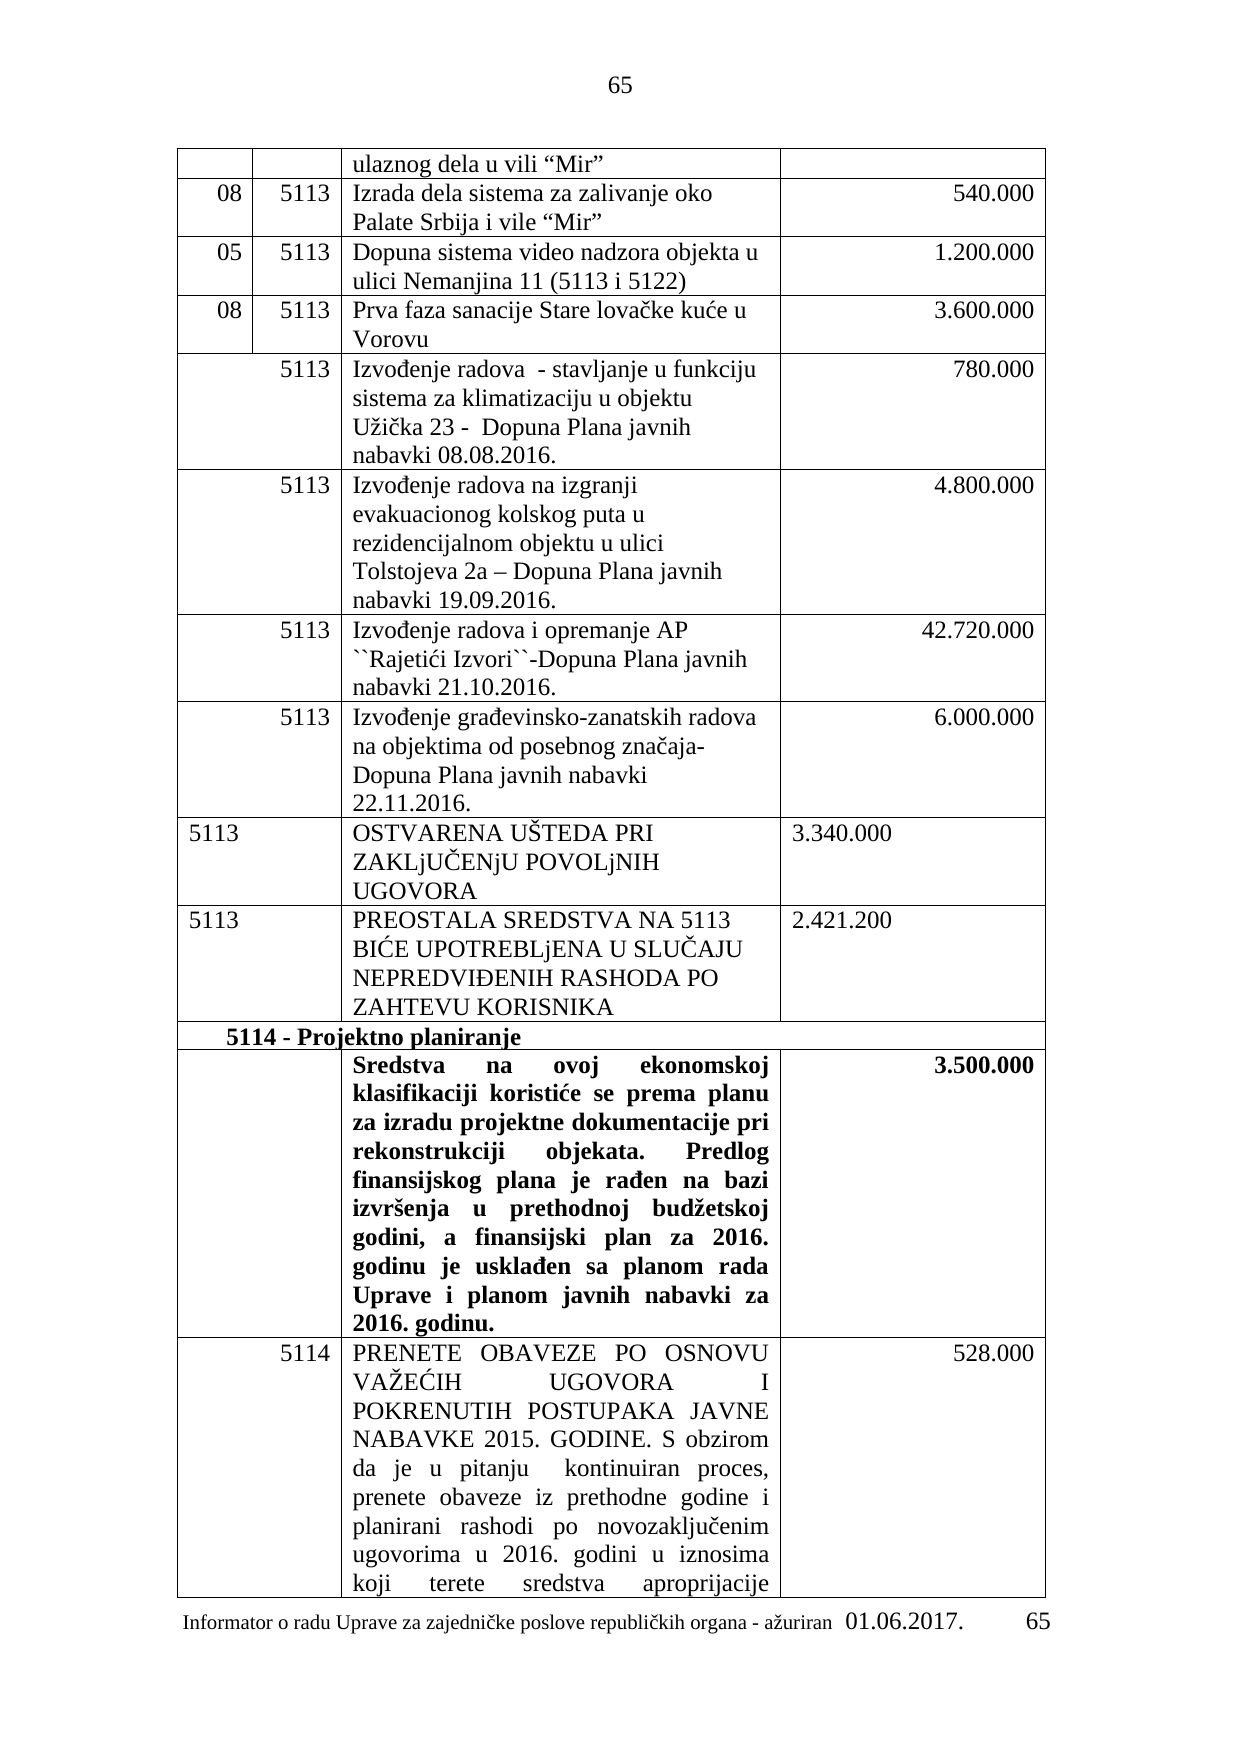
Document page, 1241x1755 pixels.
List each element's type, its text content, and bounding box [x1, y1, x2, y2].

table_cell 3.340.000 [781, 818, 1045, 904]
table_cell 2.421.200 [781, 906, 1045, 1021]
table_cell 5113 [178, 470, 341, 614]
table_cell Dopuna sistema video nadzora objekta u ulici Nemanjina 11 (5113 i 5122) [342, 237, 780, 294]
table_cell 6.000.000 [781, 702, 1045, 817]
table_cell Izvođenje građevinsko-zanatskih radova na objektima od posebnog značaja-Dopuna Plana javnih nabavki 22.11.2016. [342, 702, 780, 817]
table_cell [253, 149, 341, 177]
table_cell 5114 [178, 1338, 341, 1597]
table_cell 5113 [178, 906, 341, 1021]
table_cell Sredstva na ovoj ekonomskoj klasifikaciji koristiće se prema planu za izradu projektne dokumentacije pri rekonstrukciji objekata. Predlog finansijskog plana je rađen na bazi izvršenja u prethodnoj budžetskoj godini, a finansijski plan za 2016. godinu je usklađen sa planom rada Uprave i planom javnih nabavki za 2016. godinu. [342, 1050, 780, 1337]
table_cell Izvođenje radova - stavlјanje u funkciju sistema za klimatizaciju u objektu Užička 23 - Dopuna Plana javnih nabavki 08.08.2016. [342, 354, 780, 469]
table_cell 528.000 [781, 1338, 1045, 1597]
table_cell PRENETE OBAVEZE PO OSNOVU VAŽEĆIH UGOVORA I POKRENUTIH POSTUPAKA JAVNE NABAVKE 2015. GODINE. S obzirom da je u pitanju kontinuiran proces, prenete obaveze iz prethodne godine i planirani rashodi po novozaklјučenim ugovorima u 2016. godini u iznosima koji terete sredstva aproprijacije [342, 1338, 780, 1597]
table_cell OSTVARENA UŠTEDA PRI ZAKLjUČENјU POVOLjNIH UGOVORA [342, 818, 780, 904]
table_cell 5113 [253, 179, 341, 236]
table_cell 4.800.000 [781, 470, 1045, 614]
table_cell Prva faza sanacije Stare lovačke kuće u Vorovu [342, 296, 780, 353]
table_cell 5113 [253, 237, 341, 294]
table_cell 5113 [178, 702, 341, 817]
table_cell 5114 - Projektno planiranje [178, 1022, 1045, 1049]
table_cell 08 [178, 296, 252, 353]
table_cell 540.000 [781, 179, 1045, 236]
table_cell 5113 [253, 296, 341, 353]
table_cell 42.720.000 [781, 615, 1045, 701]
table_cell Izvođenje radova na izgranji evakuacionog kolskog puta u rezidencijalnom objektu u ulici Tolstojeva 2a – Dopuna Plana javnih nabavki 19.09.2016. [342, 470, 780, 614]
table_cell Izrada dela sistema za zalivanje oko Palate Srbija i vile “Mir” [342, 179, 780, 236]
table_cell 5113 [178, 354, 341, 469]
table_cell 780.000 [781, 354, 1045, 469]
table_cell 3.500.000 [781, 1050, 1045, 1337]
table_cell ulaznog dela u vili “Mir” [342, 149, 780, 177]
table_cell 08 [178, 179, 252, 236]
table_cell 1.200.000 [781, 237, 1045, 294]
table_cell Izvođenje radova i opremanje AP ``Rajetići Izvori``-Dopuna Plana javnih nabavki 21.10.2016. [342, 615, 780, 701]
table_cell 05 [178, 237, 252, 294]
table_cell [178, 1050, 341, 1337]
table_cell 5113 [178, 615, 341, 701]
table_cell [178, 149, 252, 177]
table_cell 3.600.000 [781, 296, 1045, 353]
table_cell 5113 [178, 818, 341, 904]
table_cell [781, 149, 1045, 177]
table_cell PREOSTALA SREDSTVA NA 5113 BIĆE UPOTREBLjENA U SLUČAJU NEPREDVIĐENIH RASHODA PO ZAHTEVU KORISNIKA [342, 906, 780, 1021]
